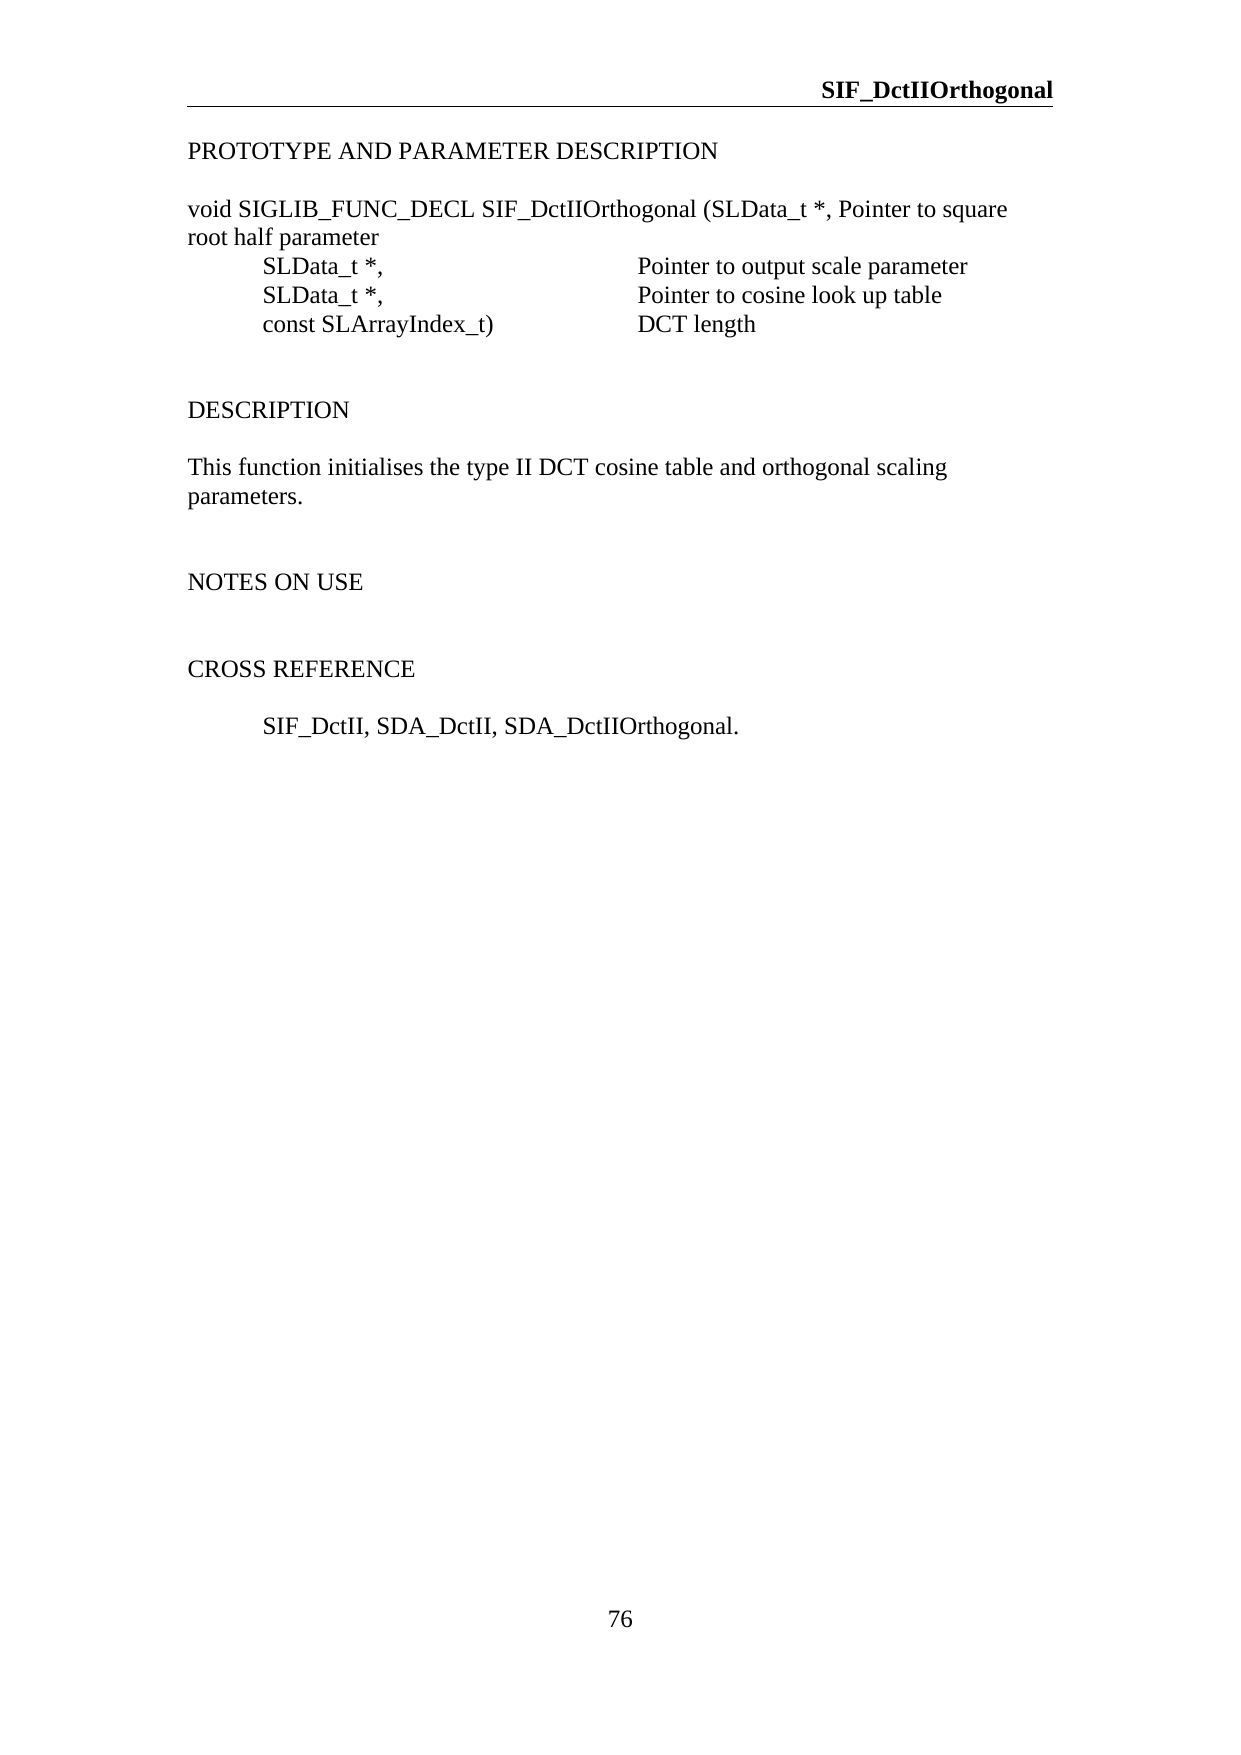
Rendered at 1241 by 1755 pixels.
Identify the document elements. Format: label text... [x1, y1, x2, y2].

text SLData_t *, Pointer to cosine look up table [187, 280, 1053, 309]
text void SIGLIB_FUNC_DECL SIF_DctIIOrthogonal (SLData_t *, Pointer to square root half parameter [187, 194, 1053, 251]
subtitle SIF_DctIIOrthogonal [187, 75, 1053, 106]
text const SLArrayIndex_t) DCT length [187, 309, 1053, 337]
text DESCRIPTION [187, 395, 1053, 424]
text This function initialises the type II DCT cosine table and orthogonal scaling parameters. [187, 452, 1053, 510]
text NOTES ON USE [187, 567, 1053, 596]
text CROSS REFERENCE [187, 654, 1053, 682]
text SLData_t *, Pointer to output scale parameter [187, 251, 1053, 280]
text SIF_DctII, SDA_DctII, SDA_DctIIOrthogonal. [187, 711, 1053, 740]
text PROTOTYPE AND PARAMETER DESCRIPTION [187, 136, 1053, 165]
